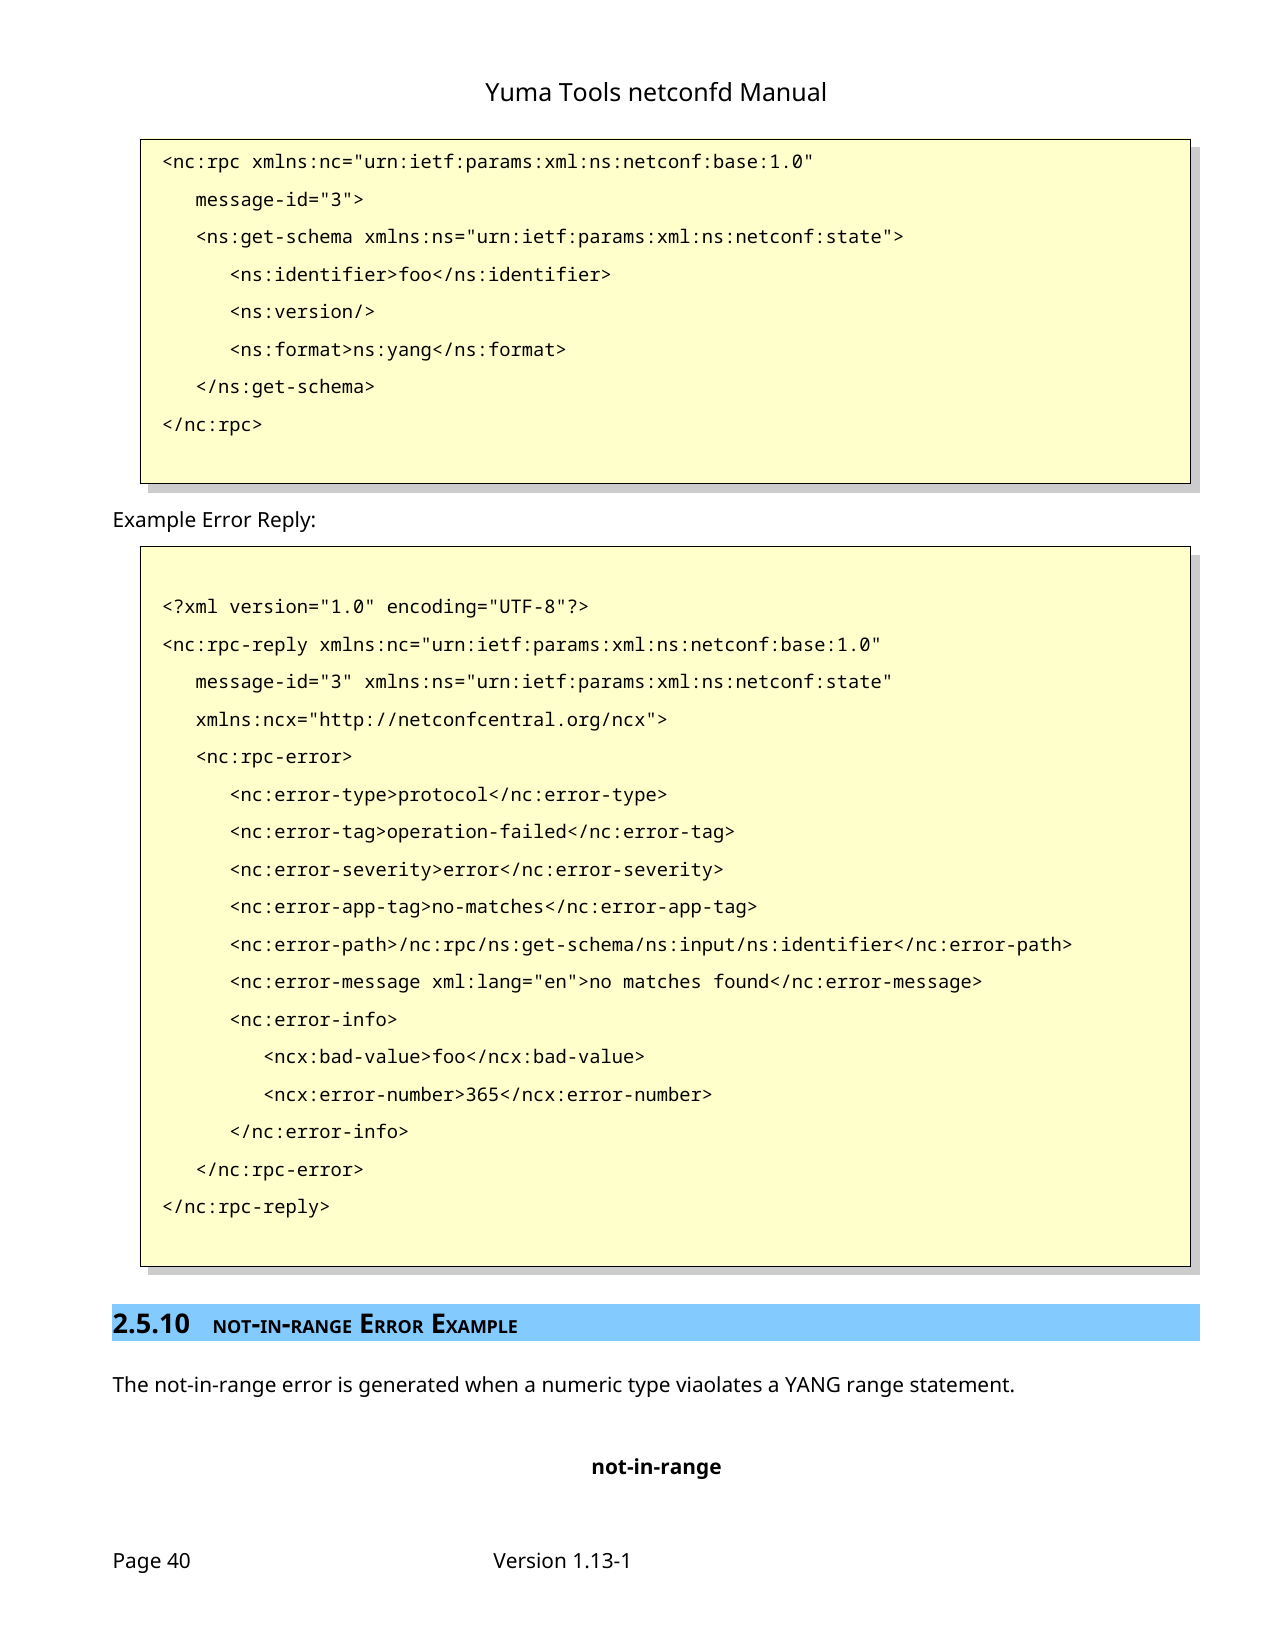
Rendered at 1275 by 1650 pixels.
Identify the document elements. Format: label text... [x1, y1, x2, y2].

text <nc:rpc-reply xmlns:nc="urn:ietf:params:xml:ns:netconf:base:1.0" [141, 621, 1190, 656]
text message-id="3" xmlns:ns="urn:ietf:params:xml:ns:netconf:state" [141, 658, 1190, 694]
text <ncx:bad-value>foo</ncx:bad-value> [141, 1033, 1190, 1069]
text <ns:identifier>foo</ns:identifier> [141, 251, 1190, 287]
text The not-in-range error is generated when a numeric type viaolates a YANG range statement. [112, 1371, 1200, 1399]
text <nc:error-tag>operation-failed</nc:error-tag> [141, 808, 1190, 844]
subtitle not-in-range [127, 1452, 1185, 1481]
text <nc:error-path>/nc:rpc/ns:get-schema/ns:input/ns:identifier</nc:error-path> [141, 921, 1190, 956]
text xmlns:ncx="http://netconfcentral.org/ncx"> [141, 696, 1190, 731]
text <ncx:error-number>365</ncx:error-number> [141, 1071, 1190, 1106]
text <nc:error-app-tag>no-matches</nc:error-app-tag> [141, 883, 1190, 919]
text </ns:get-schema> [141, 363, 1190, 399]
text <ns:get-schema xmlns:ns="urn:ietf:params:xml:ns:netconf:state"> [141, 213, 1190, 249]
subtitle not-in-range Error Example [112, 1304, 1200, 1341]
text <?xml version="1.0" encoding="UTF-8"?> [141, 583, 1190, 619]
text </nc:rpc-reply> [141, 1183, 1190, 1219]
text </nc:error-info> [141, 1108, 1190, 1144]
text <nc:error-severity>error</nc:error-severity> [141, 846, 1190, 881]
text </nc:rpc> [141, 401, 1190, 437]
text <ns:format>ns:yang</ns:format> [141, 326, 1190, 362]
text <nc:error-message xml:lang="en">no matches found</nc:error-message> [141, 958, 1190, 994]
text <nc:error-type>protocol</nc:error-type> [141, 771, 1190, 806]
text Example Error Reply: [112, 505, 1200, 533]
text </nc:rpc-error> [141, 1146, 1190, 1181]
text <nc:error-info> [141, 996, 1190, 1031]
text <ns:version/> [141, 288, 1190, 324]
text <nc:rpc xmlns:nc="urn:ietf:params:xml:ns:netconf:base:1.0" [141, 140, 1190, 174]
text message-id="3"> [141, 176, 1190, 212]
text <nc:rpc-error> [141, 733, 1190, 769]
